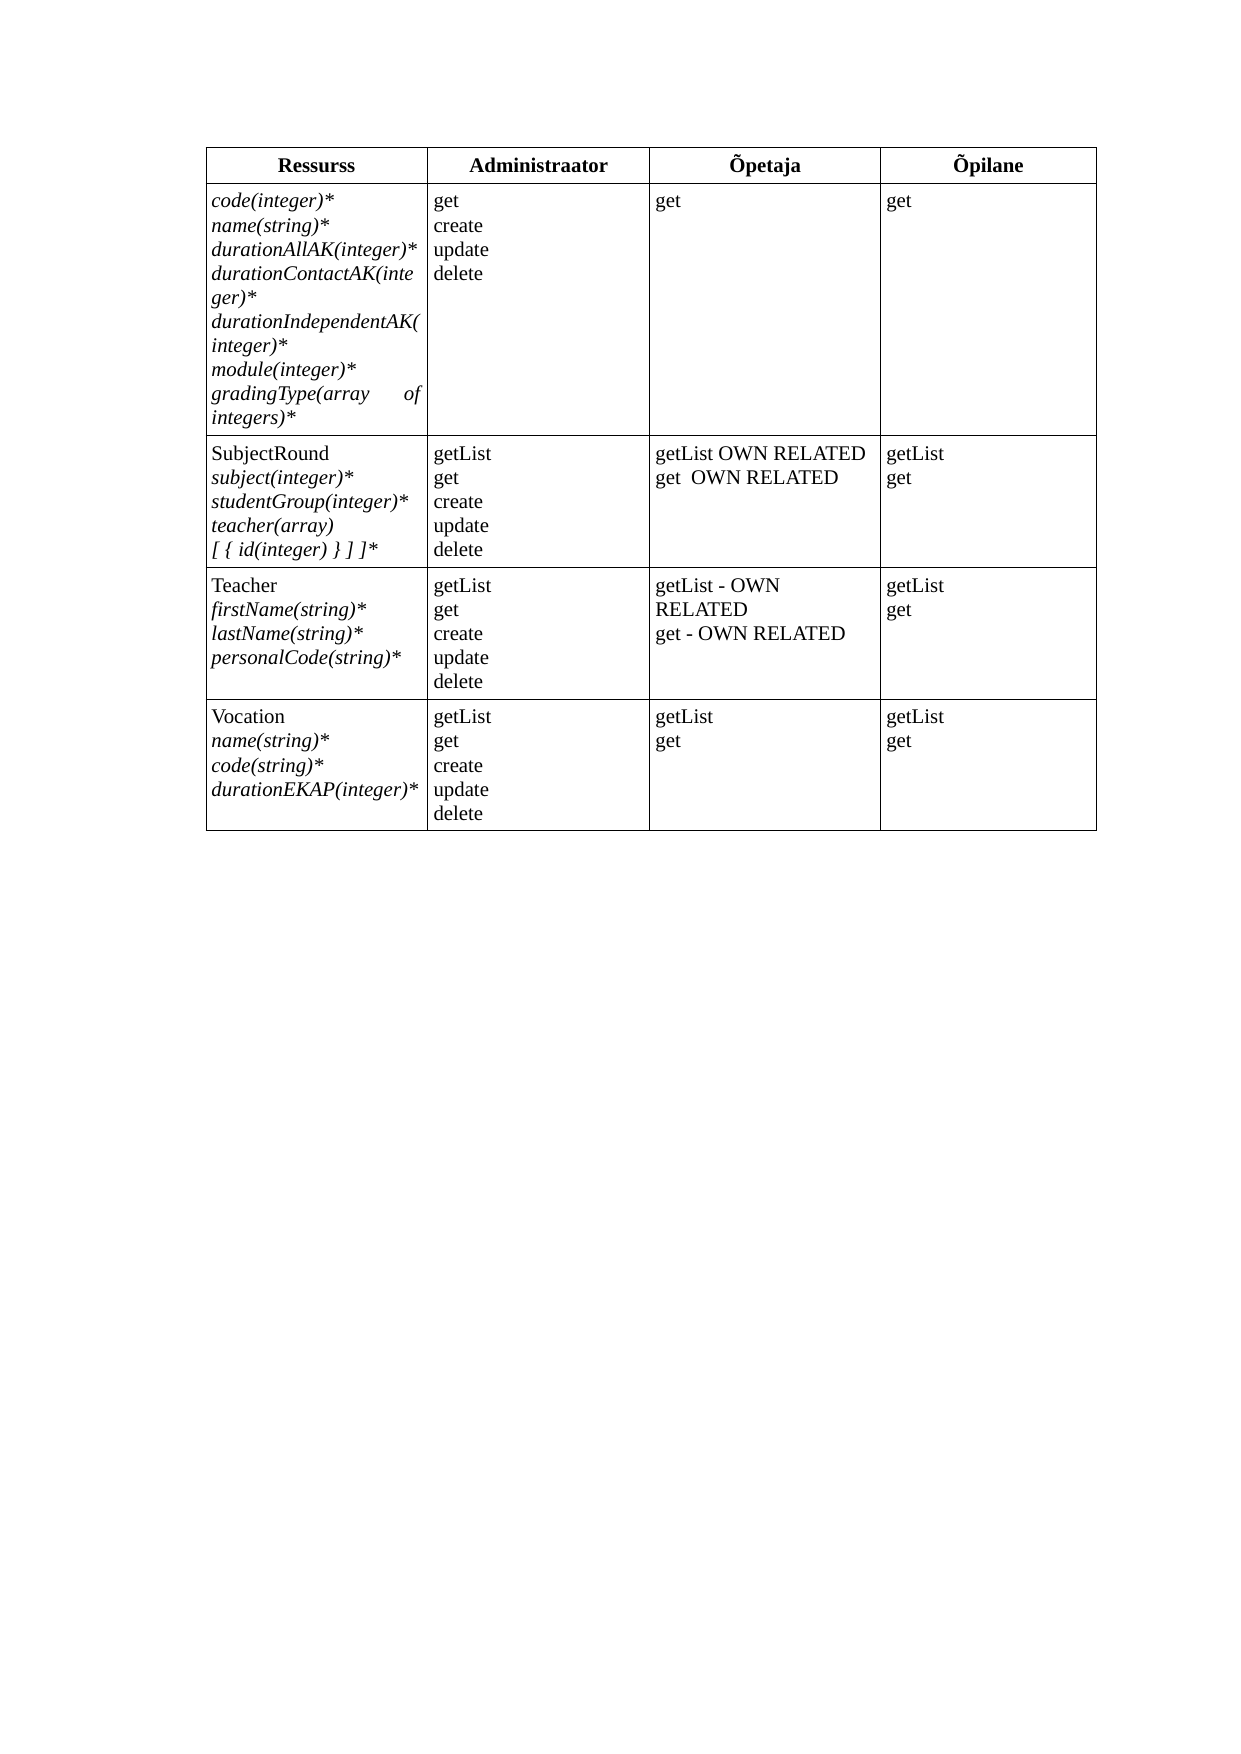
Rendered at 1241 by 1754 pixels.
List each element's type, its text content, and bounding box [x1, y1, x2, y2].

table_cell getList OWN RELATED get OWN RELATED [650, 436, 880, 567]
table_header Õpilane [881, 148, 1096, 183]
table_cell get [650, 184, 880, 435]
table_cell SubjectRound subject(integer)* studentGroup(integer)* teacher(array) [ { id(integer) } ] ]* [207, 436, 427, 567]
table_cell getList get create update delete [428, 568, 649, 698]
table_header Ressurss [207, 148, 427, 183]
table_cell getList get create update delete [428, 436, 649, 567]
table_cell getList get [881, 700, 1096, 830]
table_header Õpetaja [650, 148, 880, 183]
table_cell getList - OWN RELATED get - OWN RELATED [650, 568, 880, 698]
table_cell getList get [881, 436, 1096, 567]
table_cell getList get create update delete [428, 700, 649, 830]
table_cell code(integer)* name(string)* durationAllAK(integer)* durationContactAK(integer)* durationIndependentAK(integer)* module(integer)* gradingType(array of integers)* [207, 184, 427, 435]
table_cell getList get [881, 568, 1096, 698]
table_cell getList get [650, 700, 880, 830]
table_cell Teacher firstName(string)* lastName(string)* personalCode(string)* [207, 568, 427, 698]
table_cell get create update delete [428, 184, 649, 435]
table_cell get [881, 184, 1096, 435]
table_header Administraator [428, 148, 649, 183]
table_cell Vocation name(string)* code(string)* durationEKAP(integer)* [207, 700, 427, 830]
